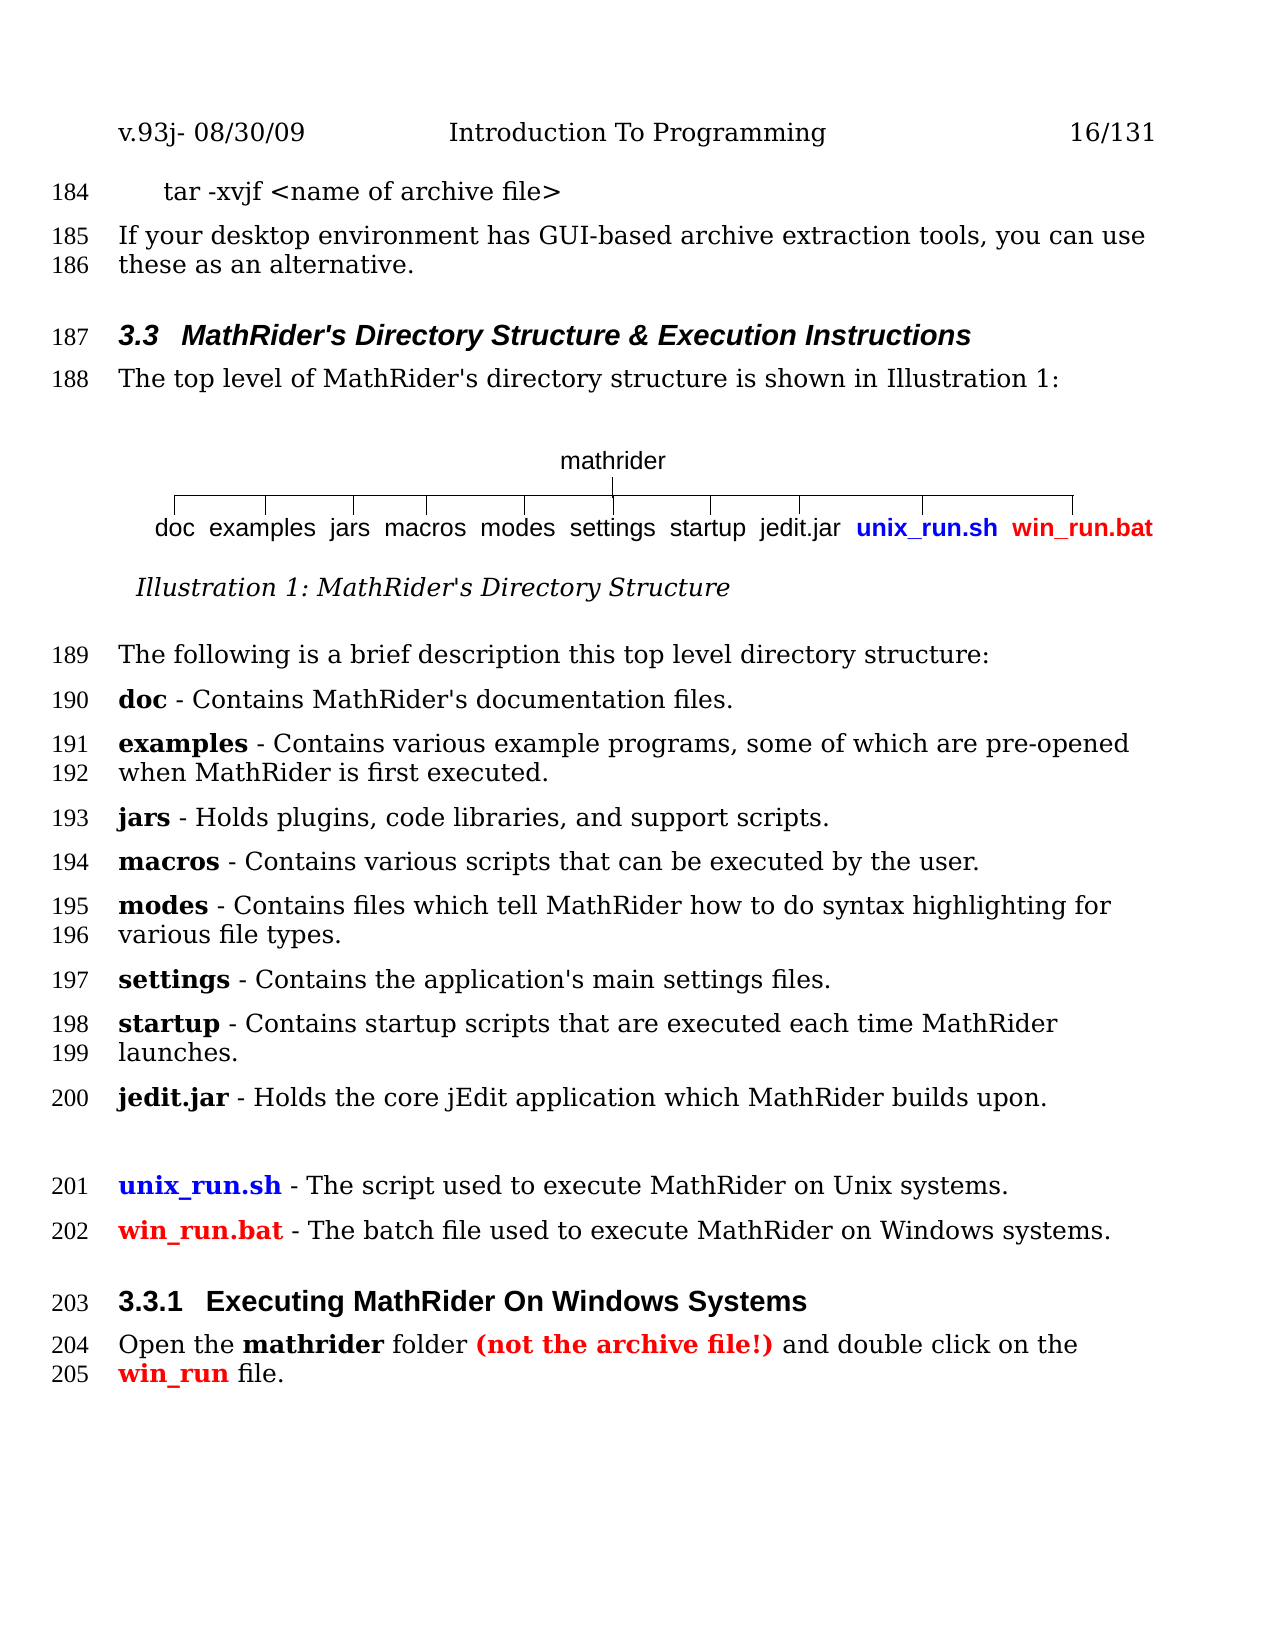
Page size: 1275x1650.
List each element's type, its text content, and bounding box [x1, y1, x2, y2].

text doc - Contains MathRider's documentation files. [118, 685, 1157, 714]
subtitle MathRider's Directory Structure & Execution Instructions [118, 318, 1157, 352]
text jedit.jar - Holds the core jEdit application which MathRider builds upon. [118, 1083, 1157, 1112]
text Open the mathrider folder (not the archive file!) and double click on the win_run file. [118, 1330, 1157, 1388]
text If your desktop environment has GUI-based archive extraction tools, you can use these as an alternative. [118, 221, 1157, 279]
text win_run.bat - The batch file used to execute MathRider on Windows systems. [118, 1216, 1157, 1245]
subtitle Executing MathRider On Windows Systems [118, 1284, 1157, 1318]
text The top level of MathRider's directory structure is shown in Illustration 1: [118, 364, 1157, 393]
text jars - Holds plugins, code libraries, and support scripts. [118, 803, 1157, 832]
text The following is a brief description this top level directory structure: [118, 641, 1157, 670]
text startup - Contains startup scripts that are executed each time MathRider launches. [118, 1009, 1157, 1068]
text tar -xvjf <name of archive file> [163, 177, 1157, 206]
text Illustration 1: MathRider's Directory Structure [136, 419, 1153, 602]
text modes - Contains files which tell MathRider how to do syntax highlighting for various file types. [118, 891, 1157, 950]
text examples - Contains various example programs, some of which are pre-opened when MathRider is first executed. [118, 729, 1157, 788]
text unix_run.sh - The script used to execute MathRider on Unix systems. [118, 1171, 1157, 1201]
text macros - Contains various scripts that can be executed by the user. [118, 847, 1157, 876]
text settings - Contains the application's main settings files. [118, 965, 1157, 994]
